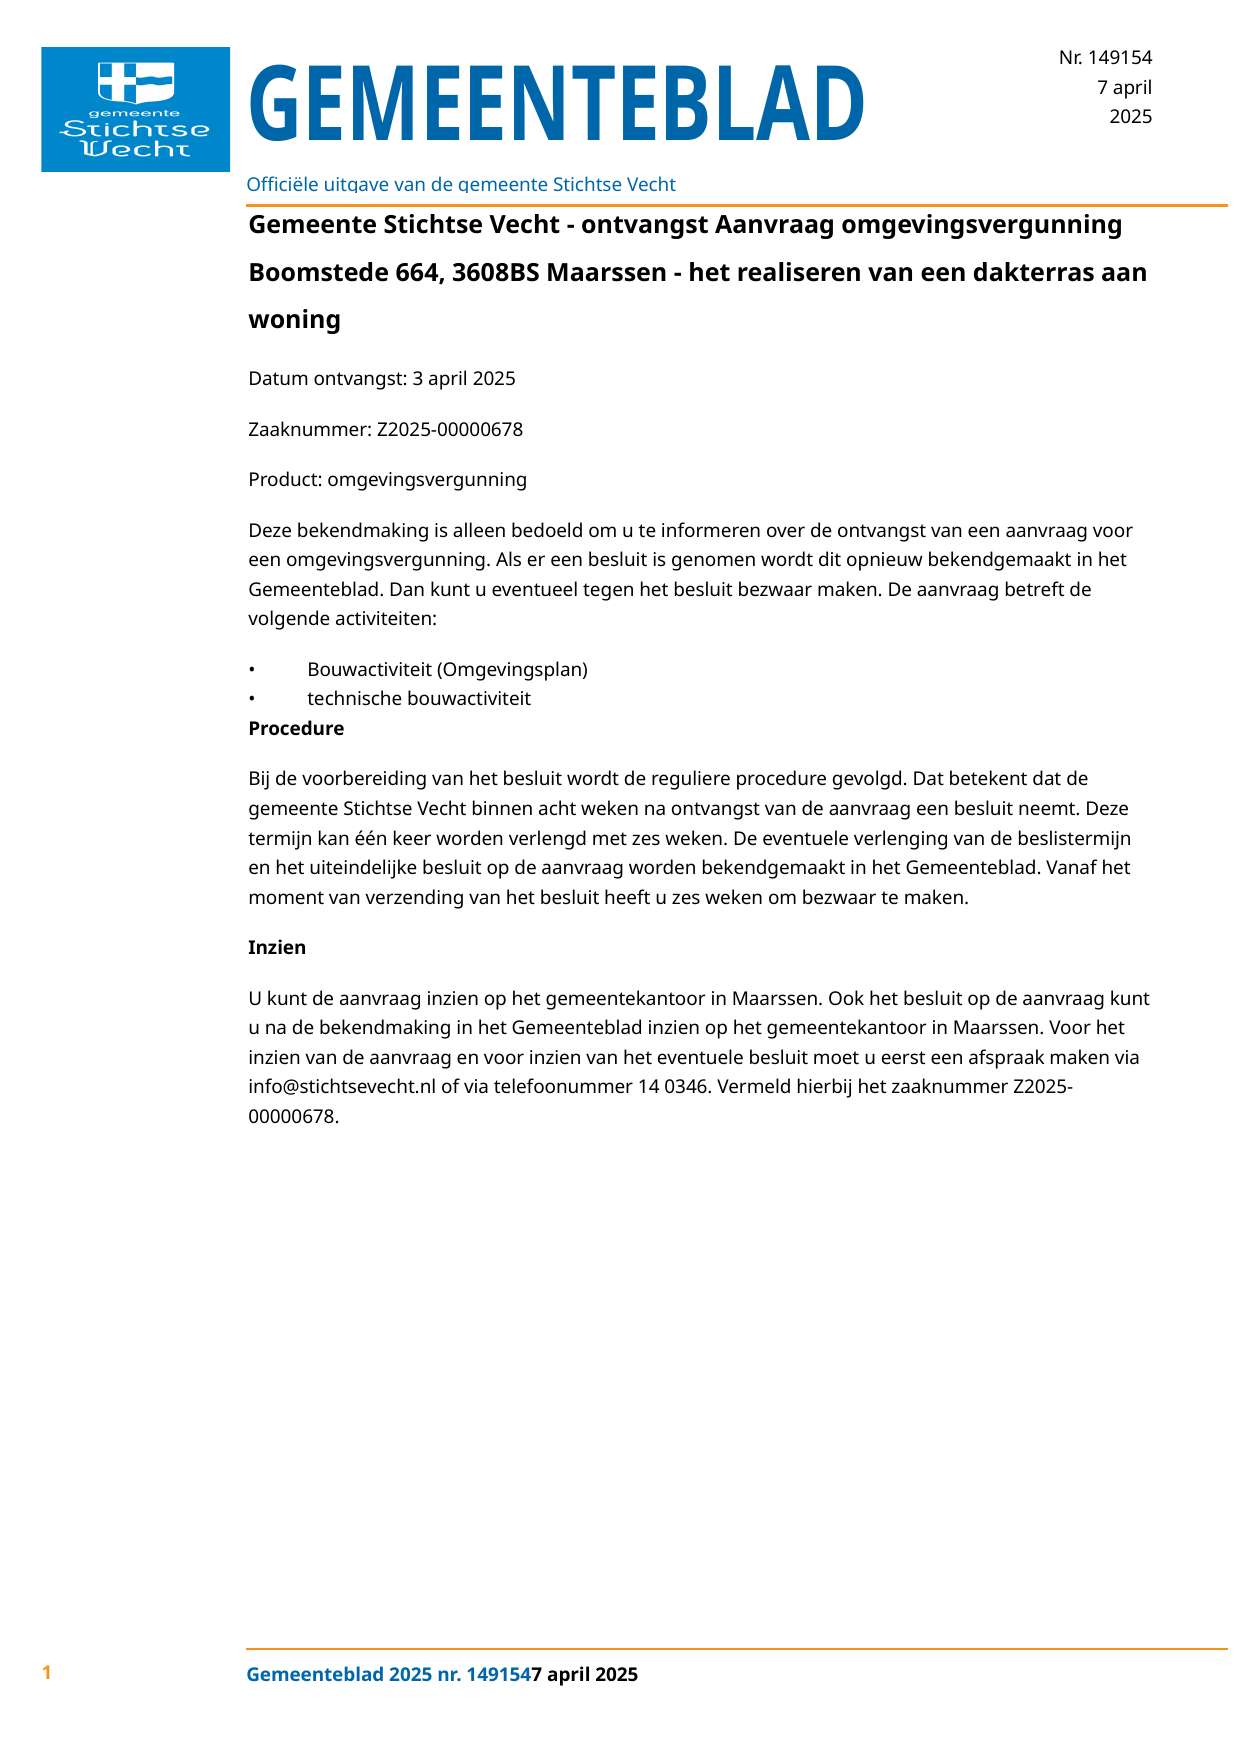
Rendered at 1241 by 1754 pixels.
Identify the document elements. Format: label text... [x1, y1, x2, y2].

picture [137, 63, 174, 103]
list technische bouwactiviteit [248, 686, 1152, 711]
text Procedure [248, 715, 1152, 741]
list Bouwactiviteit (Omgevingsplan) [248, 656, 1152, 682]
picture [99, 63, 135, 101]
text Bij de voorbereiding van het besluit wordt de reguliere procedure gevolgd. Dat betekent dat de gemeente Stichtse Vecht binnen acht weken na ontvangst van de aanvraag een besluit neemt. Deze termijn kan één keer worden verlengd met zes weken. De eventuele verlenging van de beslistermijn en het uiteindelijke besluit op de aanvraag worden bekendgemaakt in het Gemeenteblad. Vanaf het moment van verzending van het besluit heeft u zes weken om bezwaar te maken. [248, 766, 1152, 909]
text U kunt de aanvraag inzien op het gemeentekantoor in Maarssen. Ook het besluit op de aanvraag kunt u na de bekendmaking in het Gemeenteblad inzien op het gemeentekantoor in Maarssen. Voor het inzien van de aanvraag en voor inzien van het eventuele besluit moet u eerst een afspraak maken via info@stichtsevecht.nl of via telefoonummer 14 0346. Vermeld hierbij het zaaknummer Z2025-00000678. [248, 985, 1152, 1129]
text Deze bekendmaking is alleen bedoeld om u te informeren over de ontvangst van een aanvraag voor een omgevingsvergunning. Als er een besluit is genomen wordt dit opnieuw bekendgemaakt in het Gemeenteblad. Dan kunt u eventueel tegen het besluit bezwaar maken. De aanvraag betreft de volgende activiteiten: [248, 517, 1152, 631]
text Product: omgevingsvergunning [248, 466, 1152, 492]
text Zaaknummer: Z2025-00000678 [248, 416, 1152, 442]
text Gemeente Stichtse Vecht - ontvangst Aanvraag omgevingsvergunning Boomstede 664, 3608BS Maarssen - het realiseren van een dakterras aan woning [248, 207, 1152, 336]
text Datum ontvangst: 3 april 2025 [248, 366, 1152, 391]
text Inzien [248, 934, 1152, 960]
